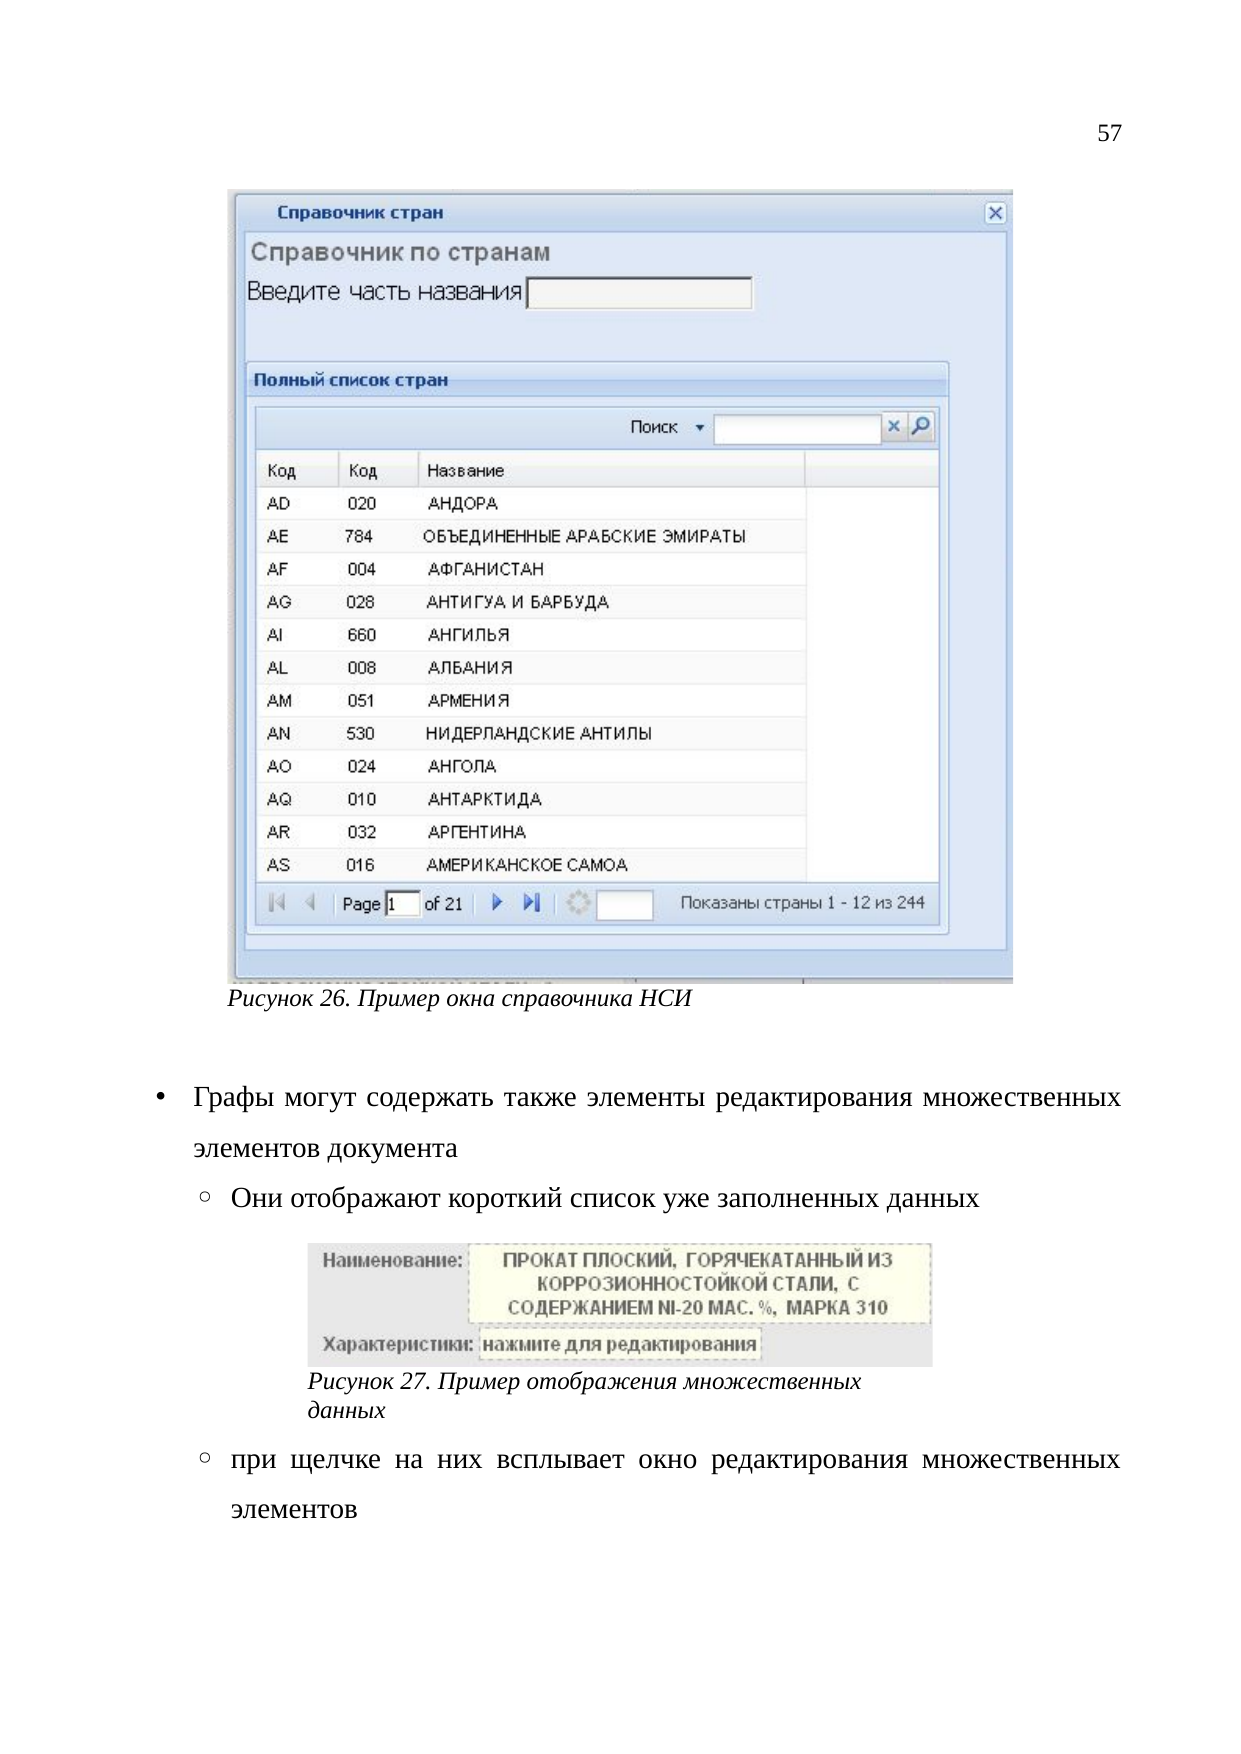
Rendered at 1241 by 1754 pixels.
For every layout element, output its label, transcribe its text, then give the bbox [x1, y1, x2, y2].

list Рисунок 26. Пример окна справочника НСИ [227, 984, 1013, 1012]
list Рисунок 27. Пример отображения множественных данных [307, 1367, 932, 1424]
list Графы могут содержать также элементы редактирования множественных элементов документа [156, 1079, 1122, 1163]
picture [227, 189, 1014, 984]
list при щелчке на них всплывает окно редактирования множественных элементов [193, 1230, 1122, 1525]
list Они отображают короткий список уже заполненных данных [193, 1180, 1122, 1214]
picture [307, 1243, 933, 1367]
